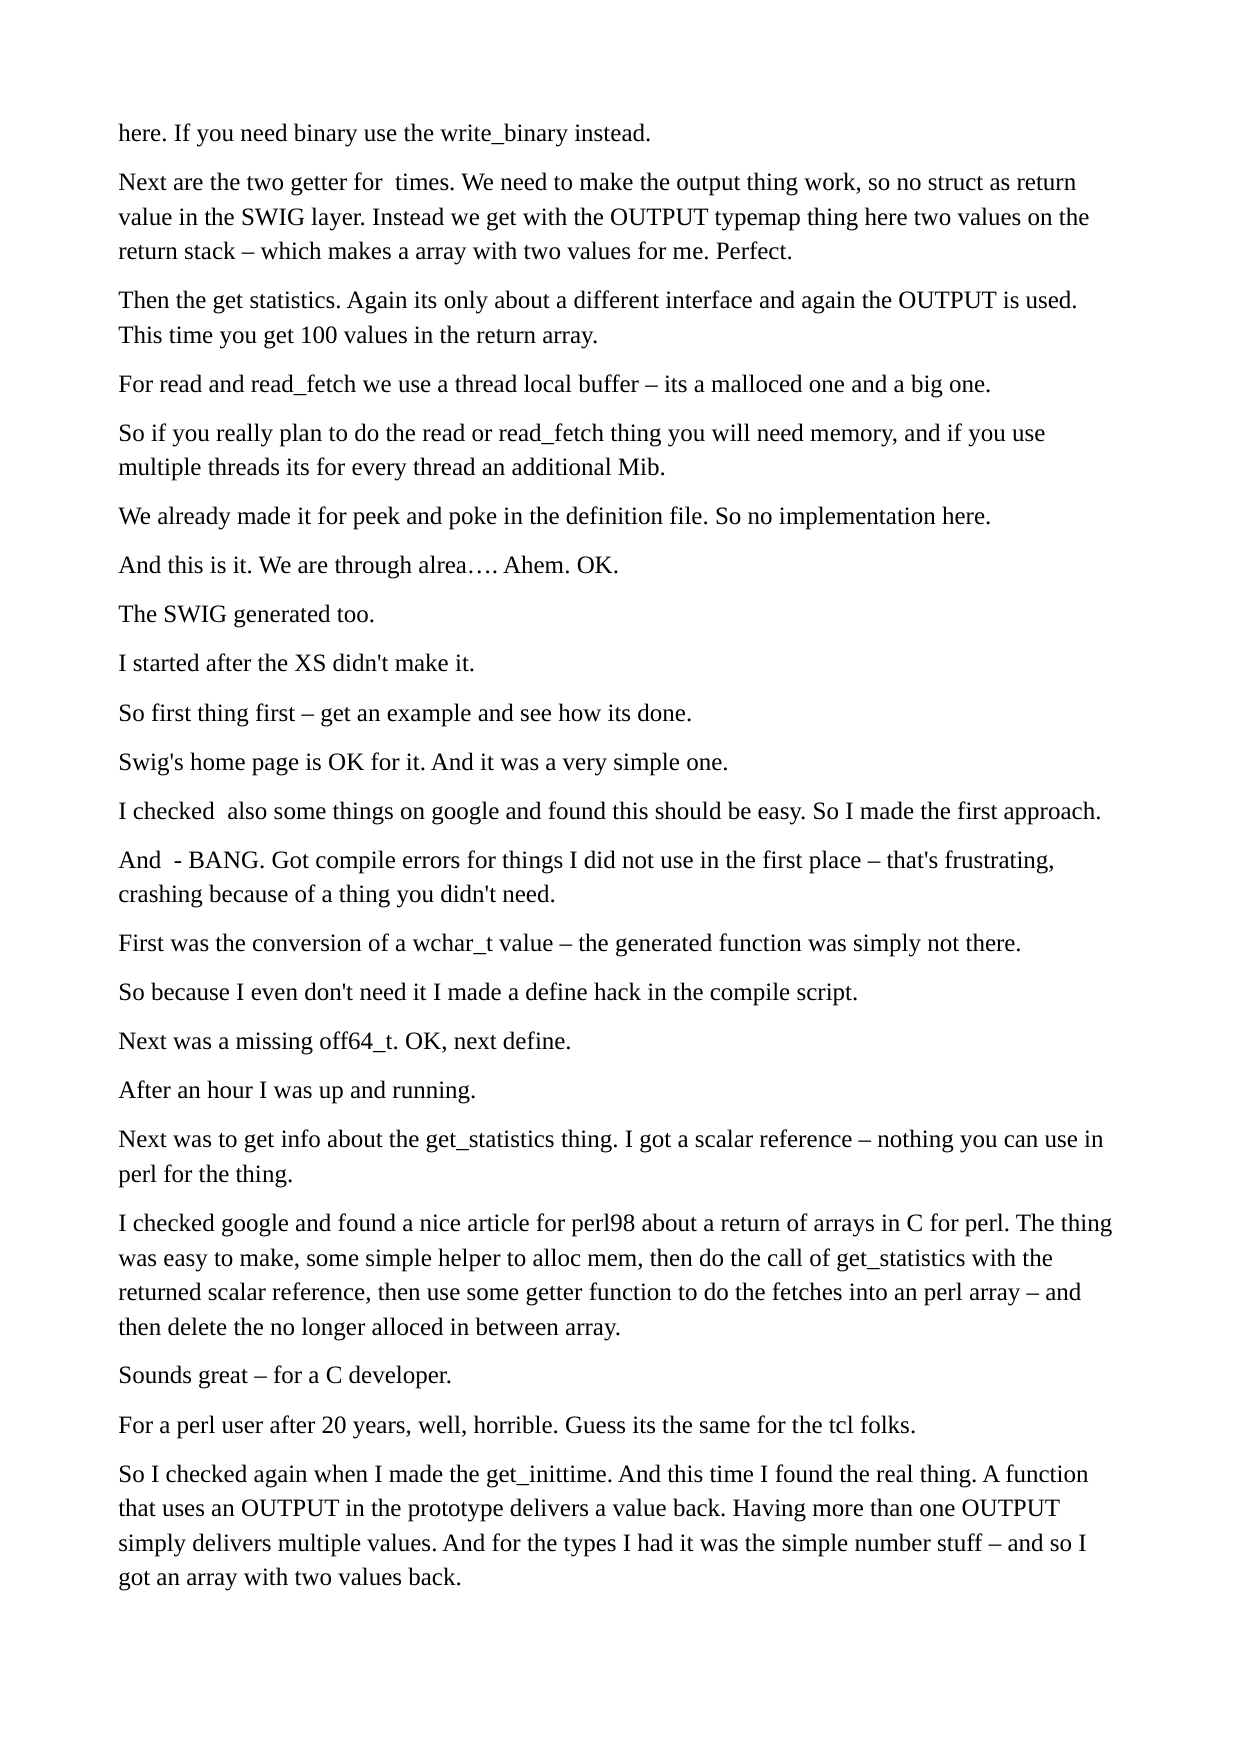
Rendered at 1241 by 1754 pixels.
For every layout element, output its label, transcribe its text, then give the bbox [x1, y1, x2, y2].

text Next was a missing off64_t. OK, next define. [118, 1026, 1122, 1055]
text I checked also some things on google and found this should be easy. So I made the first approach. [118, 796, 1122, 824]
text So if you really plan to do the read or read_fetch thing you will need memory, and if you use multiple threads its for every thread an additional Mib. [118, 418, 1122, 481]
text After an hour I was up and running. [118, 1076, 1122, 1104]
text Swig's home page is OK for it. And it was a very simple one. [118, 747, 1122, 775]
text here. If you need binary use the write_binary instead. [118, 118, 1122, 147]
text Then the get statistics. Again its only about a different interface and again the OUTPUT is used. This time you get 100 values in the return array. [118, 285, 1122, 348]
text I checked google and found a nice article for perl98 about a return of arrays in C for perl. The thing was easy to make, some simple helper to alloc mem, then do the call of get_statistics with the returned scalar reference, then use some getter function to do the fetches into an perl array – and then delete the no longer alloced in between array. [118, 1208, 1122, 1340]
text First was the conversion of a wchar_t value – the generated function was simply not there. [118, 928, 1122, 957]
text So because I even don't need it I made a define hack in the compile script. [118, 977, 1122, 1006]
text For read and read_fetch we use a thread local buffer – its a malloced one and a big one. [118, 369, 1122, 397]
text Next was to get info about the get_statistics thing. I got a scalar reference – nothing you can use in perl for the thing. [118, 1124, 1122, 1188]
text And this is it. We are through alrea…. Ahem. OK. [118, 550, 1122, 579]
text For a perl user after 20 years, well, horrible. Guess its the same for the tcl folks. [118, 1410, 1122, 1438]
text Next are the two getter for times. We need to make the output thing work, so no struct as return value in the SWIG layer. Instead we get with the OUTPUT typemap thing here two values on the return stack – which makes a array with two values for me. Perfect. [118, 167, 1122, 265]
text So I checked again when I made the get_inittime. And this time I found the real thing. A function that uses an OUTPUT in the prototype delivers a value back. Having more than one OUTPUT simply delivers multiple values. And for the types I had it was the simple number stuff – and so I got an array with two values back. [118, 1459, 1122, 1591]
text I started after the XS didn't make it. [118, 648, 1122, 677]
text The SWIG generated too. [118, 599, 1122, 628]
text So first thing first – get an example and see how its done. [118, 698, 1122, 726]
text Sounds great – for a C developer. [118, 1361, 1122, 1389]
text We already made it for peek and poke in the definition file. So no implementation here. [118, 501, 1122, 530]
text And - BANG. Got compile errors for things I did not use in the first place – that's frustrating, crashing because of a thing you didn't need. [118, 845, 1122, 908]
